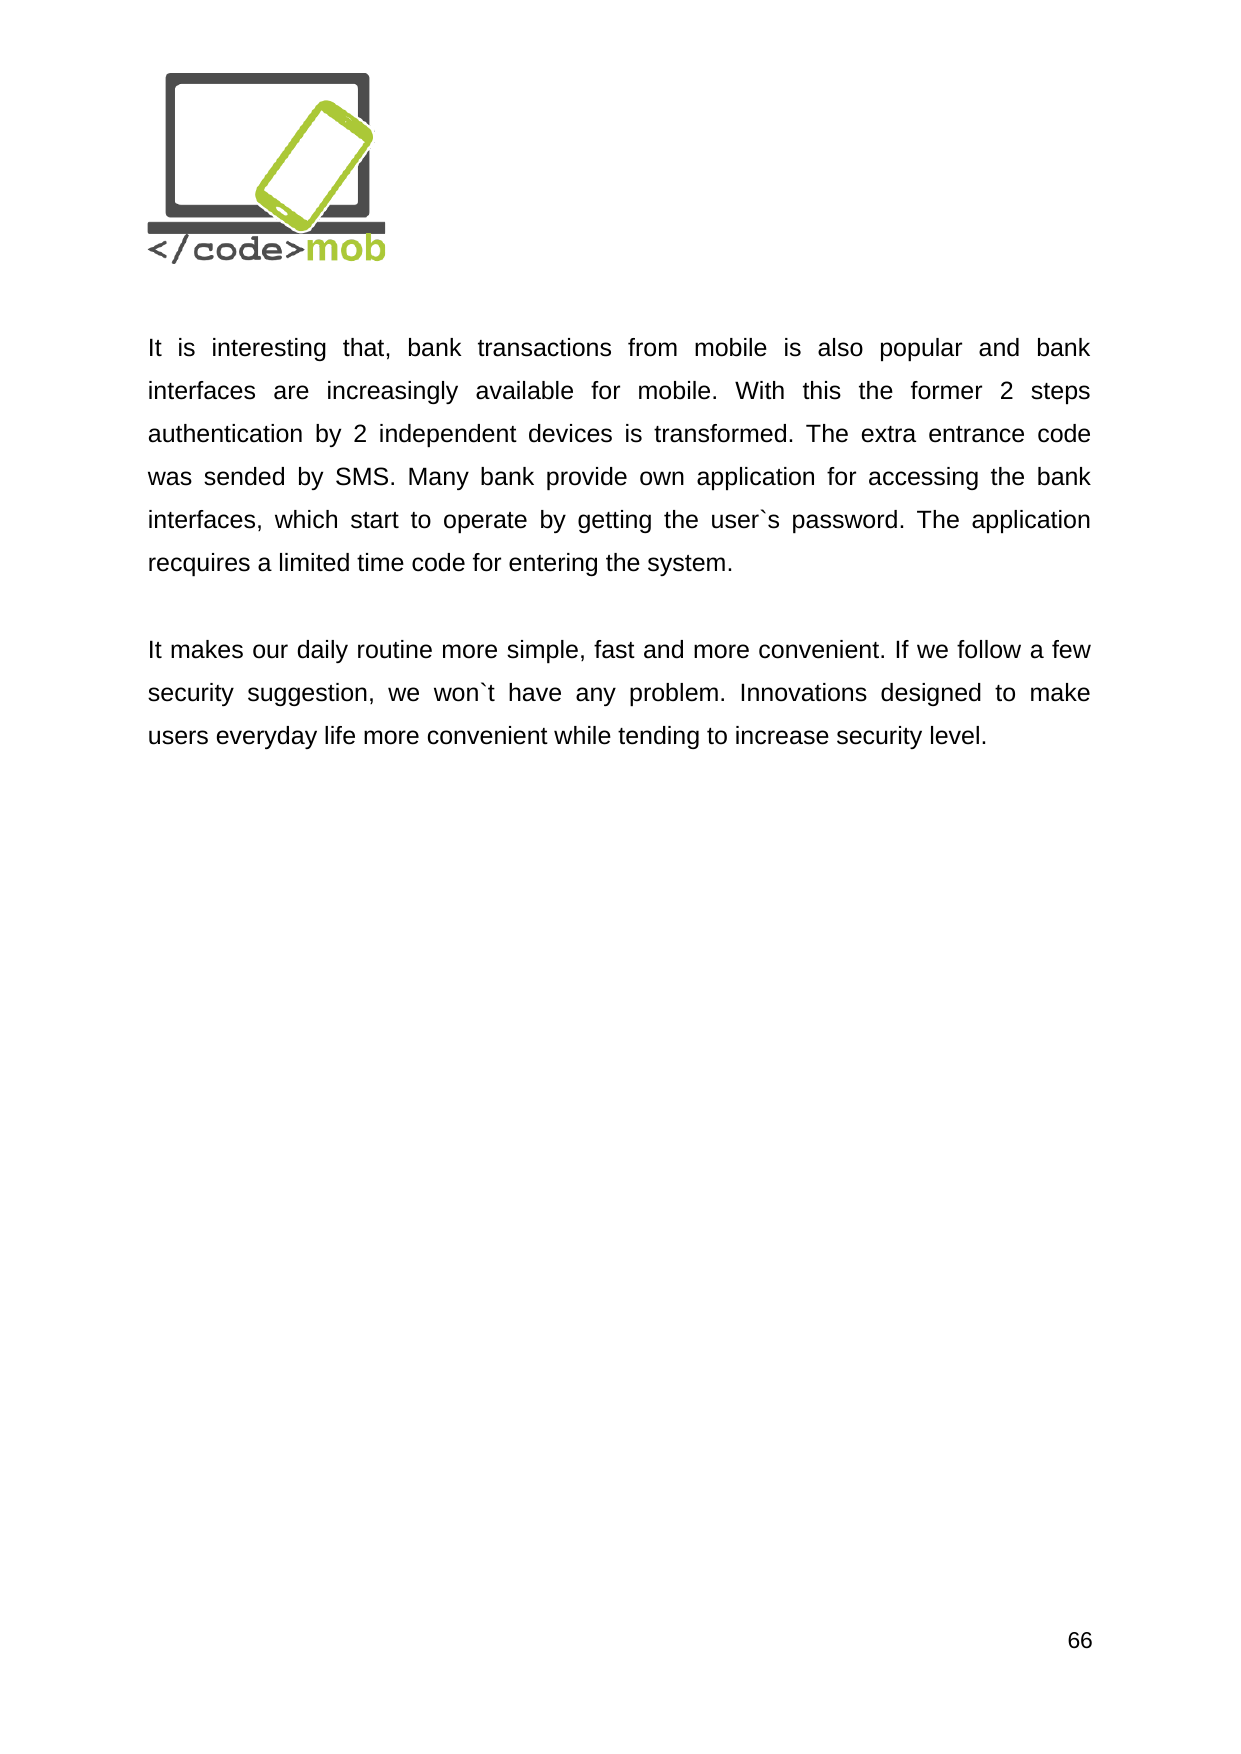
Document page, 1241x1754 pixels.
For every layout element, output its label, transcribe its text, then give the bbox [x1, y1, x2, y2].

text It is interesting that, bank transactions from mobile is also popular and bank interfaces are increasingly available for mobile. With this the former 2 steps authentication by 2 independent devices is transformed. The extra entrance code was sended by SMS. Many bank provide own application for accessing the bank interfaces, which start to operate by getting the user`s password. The application recquires a limited time code for entering the system. [148, 333, 1093, 577]
picture [147, 73, 386, 264]
text It makes our daily routine more simple, fast and more convenient. If we follow a few security suggestion, we won`t have any problem. Innovations designed to make users everyday life more convenient while tending to increase security level. [148, 635, 1093, 750]
